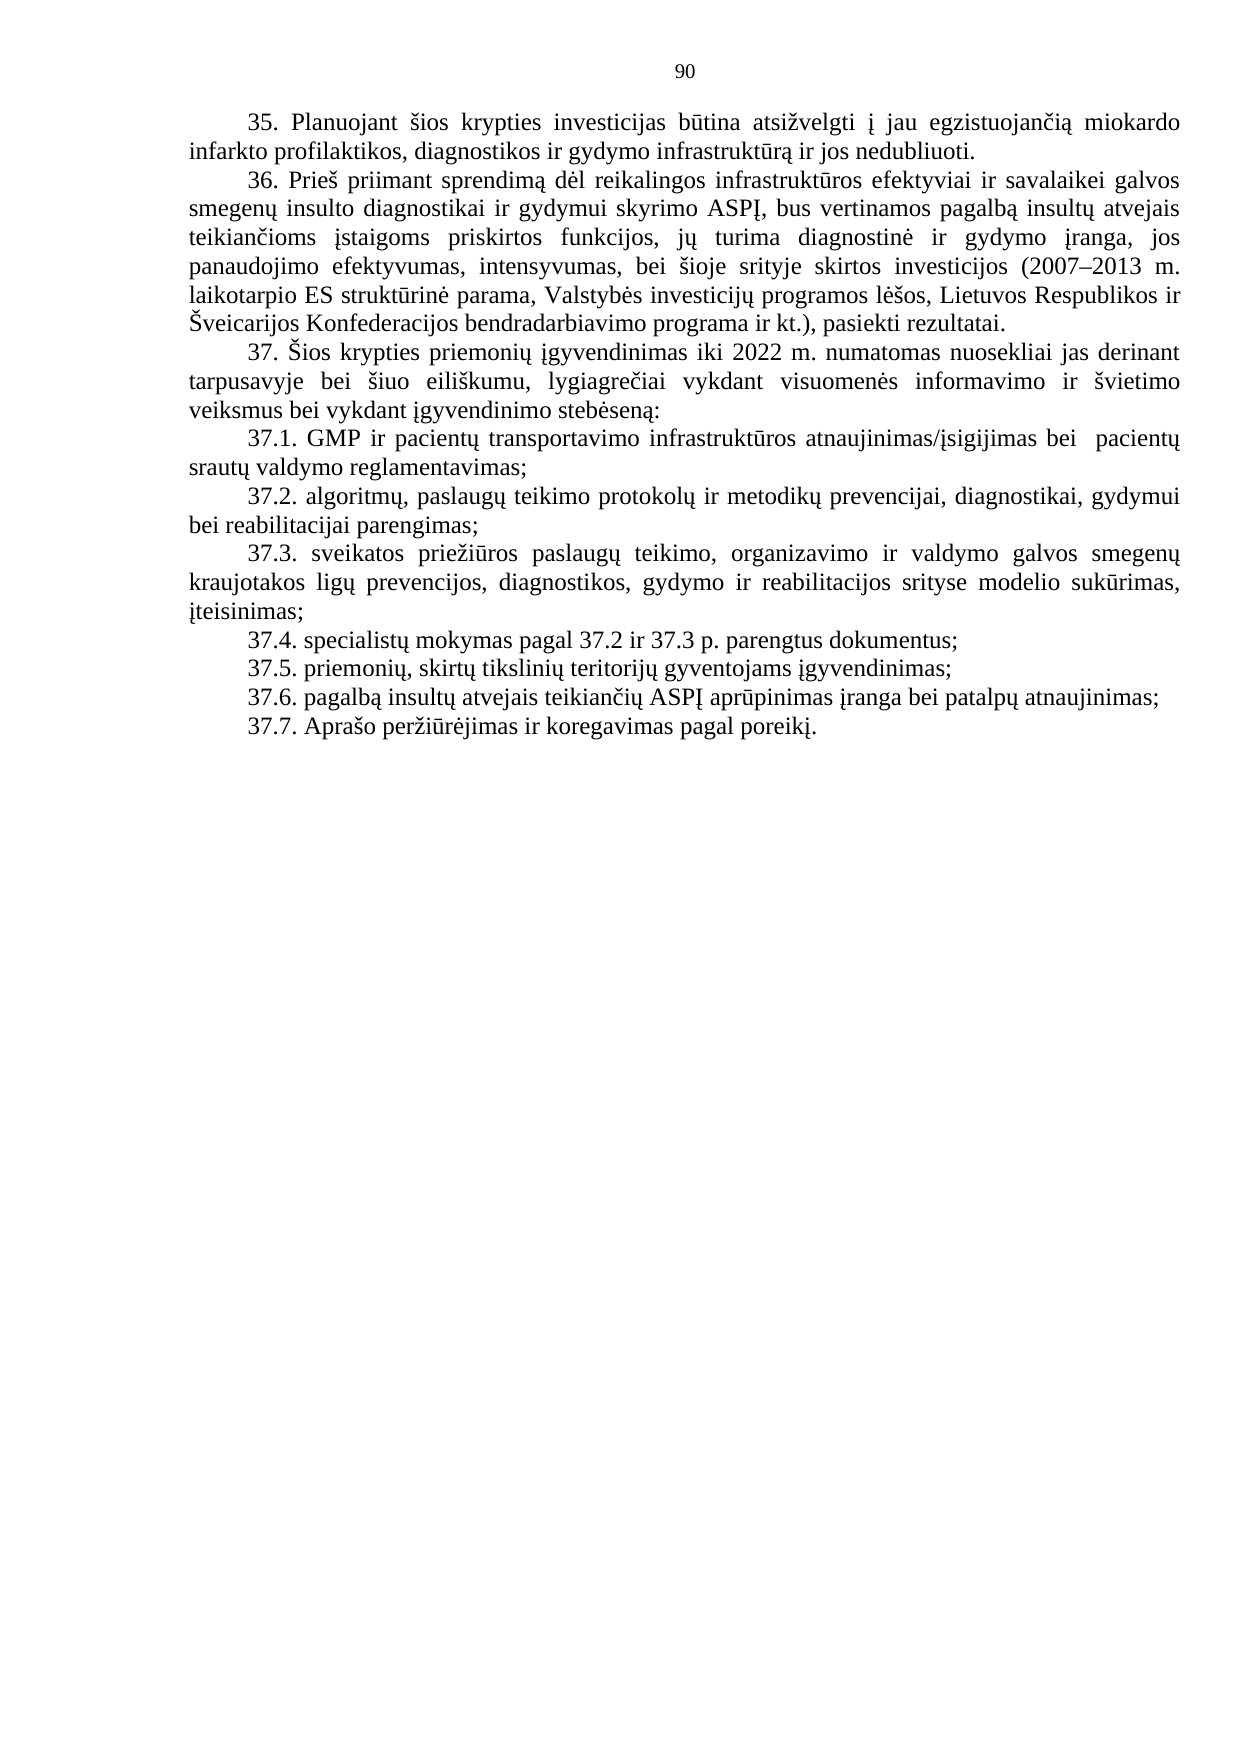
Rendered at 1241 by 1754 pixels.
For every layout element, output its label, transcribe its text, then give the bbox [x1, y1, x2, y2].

text 37.4. specialistų mokymas pagal 37.2 ir 37.3 p. parengtus dokumentus; [188, 625, 1181, 653]
text 37.7. Aprašo peržiūrėjimas ir koregavimas pagal poreikį. [188, 711, 1181, 740]
text 37.3. sveikatos priežiūros paslaugų teikimo, organizavimo ir valdymo galvos smegenų kraujotakos ligų prevencijos, diagnostikos, gydymo ir reabilitacijos srityse modelio sukūrimas, įteisinimas; [188, 538, 1181, 625]
text 36. Prieš priimant sprendimą dėl reikalingos infrastruktūros efektyviai ir savalaikei galvos smegenų insulto diagnostikai ir gydymui skyrimo ASPĮ, bus vertinamos pagalbą insultų atvejais teikiančioms įstaigoms priskirtos funkcijos, jų turima diagnostinė ir gydymo įranga, jos panaudojimo efektyvumas, intensyvumas, bei šioje srityje skirtos investicijos (2007–2013 m. laikotarpio ES struktūrinė parama, Valstybės investicijų programos lėšos, Lietuvos Respublikos ir Šveicarijos Konfederacijos bendradarbiavimo programa ir kt.), pasiekti rezultatai. [188, 165, 1181, 337]
text 37.5. priemonių, skirtų tikslinių teritorijų gyventojams įgyvendinimas; [188, 653, 1181, 682]
text 35. Planuojant šios krypties investicijas būtina atsižvelgti į jau egzistuojančią miokardo infarkto profilaktikos, diagnostikos ir gydymo infrastruktūrą ir jos nedubliuoti. [188, 107, 1181, 165]
text 37.1. GMP ir pacientų transportavimo infrastruktūros atnaujinimas/įsigijimas bei pacientų srautų valdymo reglamentavimas; [188, 423, 1181, 481]
text 37.2. algoritmų, paslaugų teikimo protokolų ir metodikų prevencijai, diagnostikai, gydymui bei reabilitacijai parengimas; [188, 481, 1181, 538]
text 37. Šios krypties priemonių įgyvendinimas iki 2022 m. numatomas nuosekliai jas derinant tarpusavyje bei šiuo eiliškumu, lygiagrečiai vykdant visuomenės informavimo ir švietimo veiksmus bei vykdant įgyvendinimo stebėseną: [188, 337, 1181, 423]
text 37.6. pagalbą insultų atvejais teikiančių ASPĮ aprūpinimas įranga bei patalpų atnaujinimas; [188, 682, 1181, 711]
